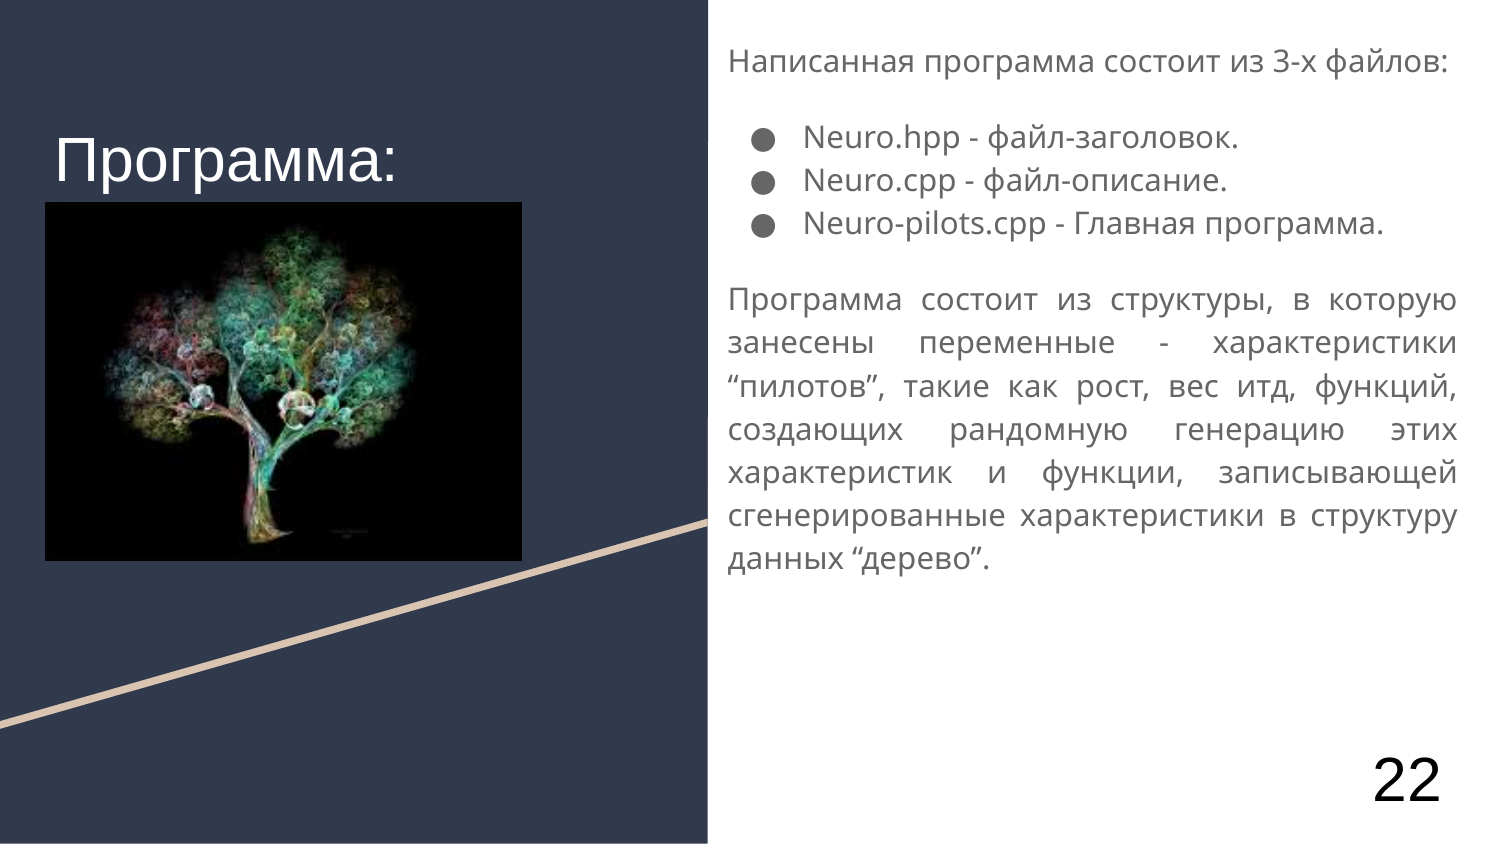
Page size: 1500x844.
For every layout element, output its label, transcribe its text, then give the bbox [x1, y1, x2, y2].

list Написанная программа состоит из 3-х файлов: Neuro.hpp - файл-заголовок. Neuro.cpp - файл-описание. Neuro-pilots.cpp - Главная программа. Программа состоит из структуры, в которую занесены переменные - характеристики “пилотов”, такие как рост, вес итд, функций, создающих рандомную генерацию этих характеристик и функции, записывающей сгенерированные характеристики в структуру данных “дерево”. [712, 20, 1474, 693]
title Программа: [39, 103, 648, 516]
title 22 [1357, 723, 1500, 844]
picture [45, 202, 522, 561]
